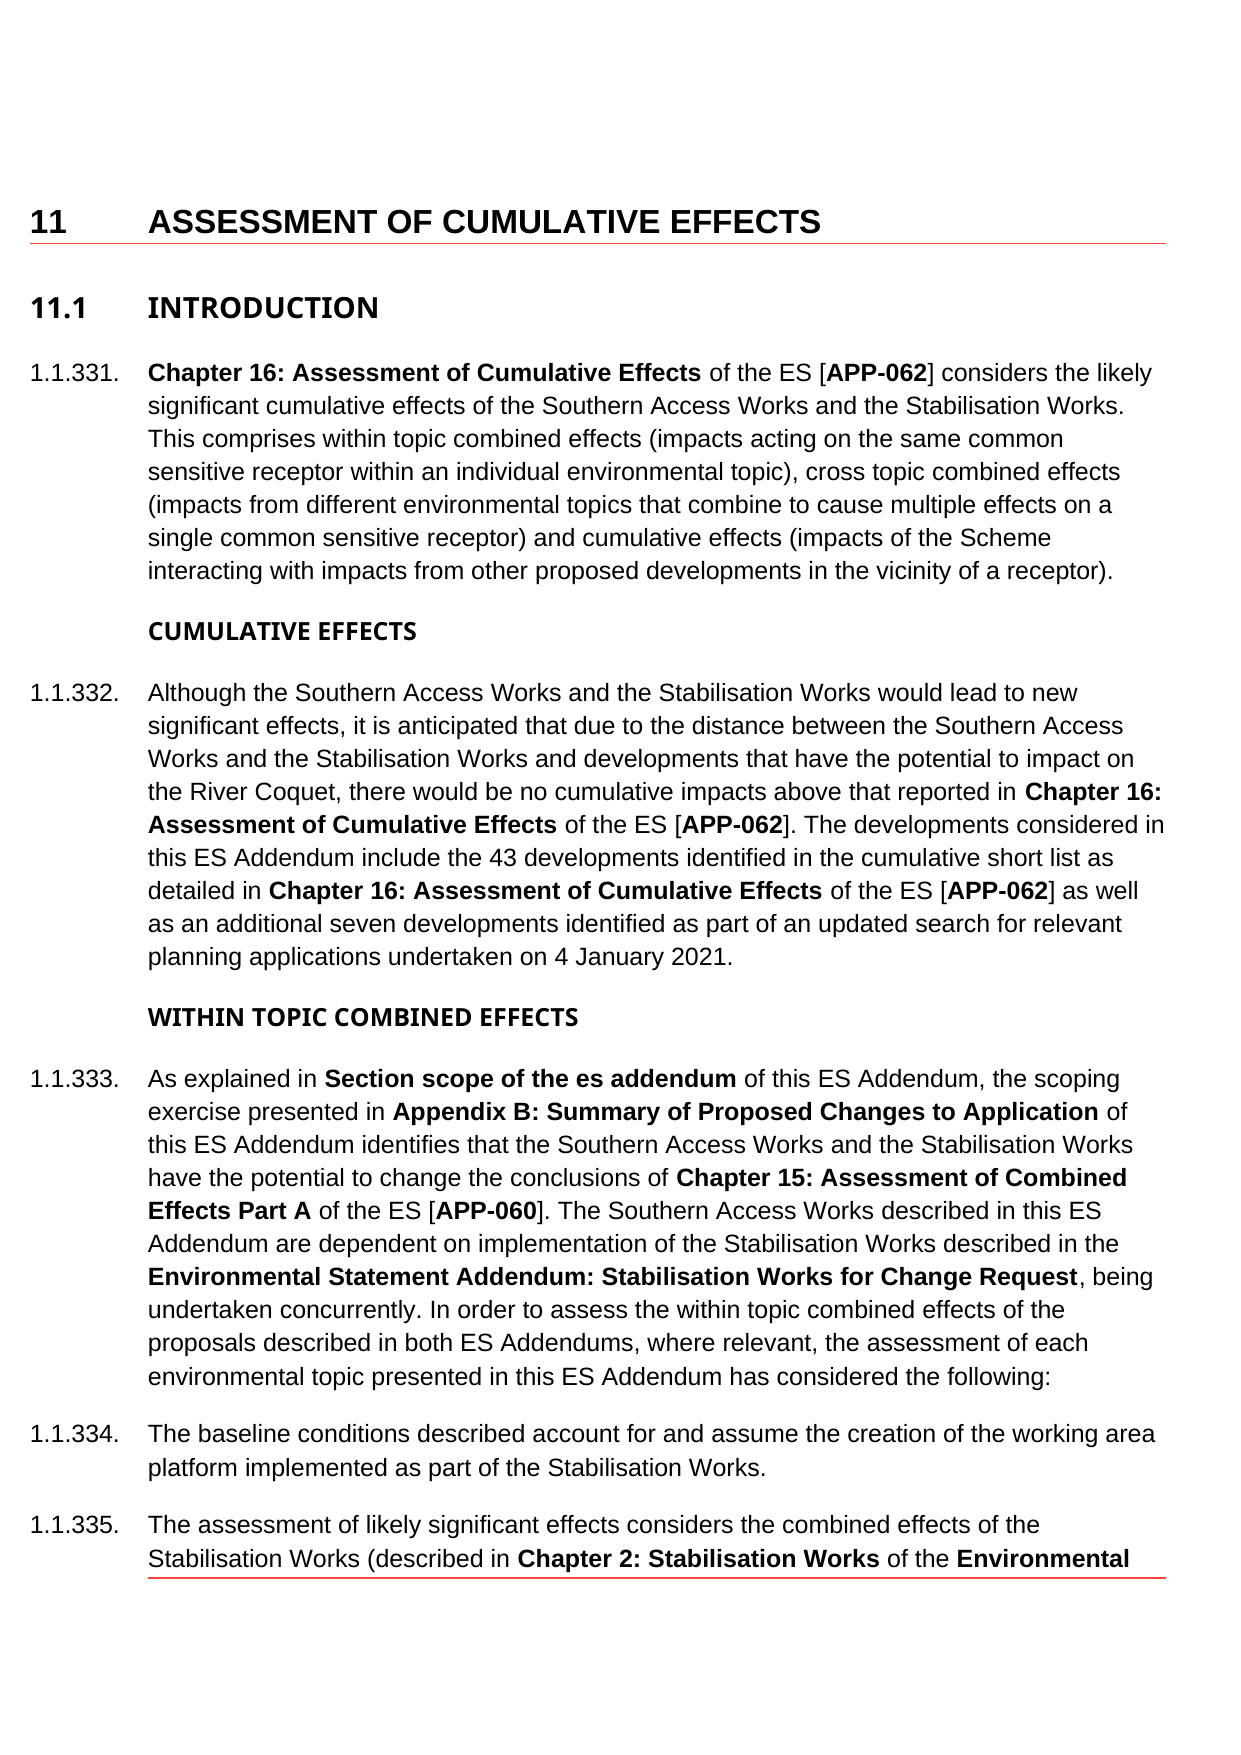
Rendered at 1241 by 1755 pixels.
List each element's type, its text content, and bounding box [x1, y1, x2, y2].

list The assessment of likely significant effects considers the combined effects of the Stabilisation Works (described in Chapter 2: Stabilisation Works of the Environmental [29, 1511, 1166, 1572]
list Chapter 16: Assessment of Cumulative Effects of the ES [APP-062] considers the likely significant cumulative effects of the Southern Access Works and the Stabilisation Works. This comprises within topic combined effects (impacts acting on the same common sensitive receptor within an individual environmental topic), cross topic combined effects (impacts from different environmental topics that combine to cause multiple effects on a single common sensitive receptor) and cumulative effects (impacts of the Scheme interacting with impacts from other proposed developments in the vicinity of a receptor). [29, 358, 1166, 584]
subtitle Within Topic Combined Effects [148, 1000, 1166, 1034]
subtitle Cumulative Effects [148, 614, 1166, 648]
list The baseline conditions described account for and assume the creation of the working area platform implemented as part of the Stabilisation Works. [29, 1419, 1166, 1481]
subtitle iNTRODUCTION [29, 287, 1166, 327]
list As explained in Section 1.2 of this ES Addendum, the scoping exercise presented in Appendix B: Summary of Proposed Changes to Application of this ES Addendum identifies that the Southern Access Works and the Stabilisation Works have the potential to change the conclusions of Chapter 15: Assessment of Combined Effects Part A of the ES [APP-060]. The Southern Access Works described in this ES Addendum are dependent on implementation of the Stabilisation Works described in the Environmental Statement Addendum: Stabilisation Works for Change Request, being undertaken concurrently. In order to assess the within topic combined effects of the proposals described in both ES Addendums, where relevant, the assessment of each environmental topic presented in this ES Addendum has considered the following: [29, 1064, 1166, 1390]
subtitle Assessment of cumulative Effects [29, 202, 1166, 244]
list Although the Southern Access Works and the Stabilisation Works would lead to new significant effects, it is anticipated that due to the distance between the Southern Access Works and the Stabilisation Works and developments that have the potential to impact on the River Coquet, there would be no cumulative impacts above that reported in Chapter 16: Assessment of Cumulative Effects of the ES [APP-062]. The developments considered in this ES Addendum include the 43 developments identified in the cumulative short list as detailed in Chapter 16: Assessment of Cumulative Effects of the ES [APP-062] as well as an additional seven developments identified as part of an updated search for relevant planning applications undertaken on 4 January 2021. [29, 678, 1166, 971]
